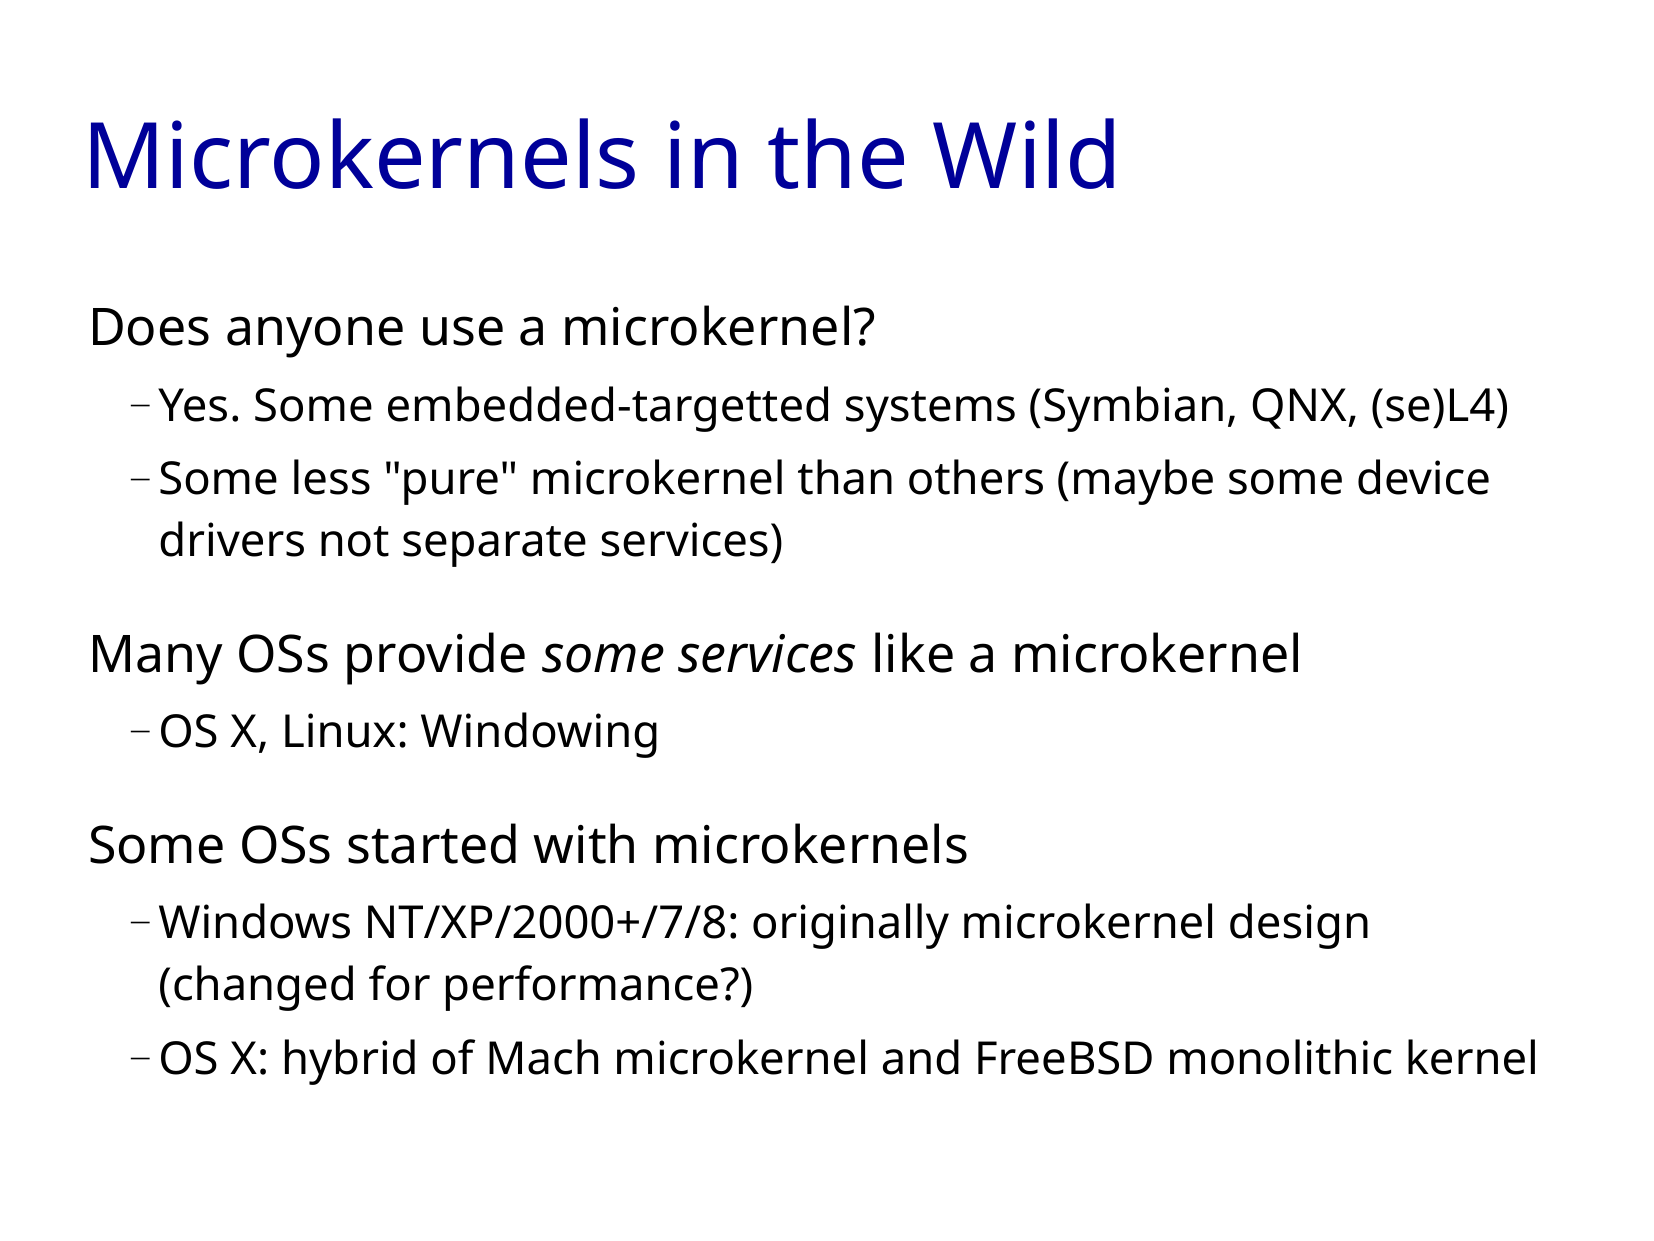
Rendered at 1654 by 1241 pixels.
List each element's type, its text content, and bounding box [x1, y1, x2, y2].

list Does anyone use a microkernel? Yes. Some embedded-targetted systems (Symbian, QNX, (se)L4) Some less "pure" microkernel than others (maybe some device drivers not separate services) Many OSs provide some services like a microkernel OS X, Linux: Windowing Some OSs started with microkernels Windows NT/XP/2000+/7/8: originally microkernel design (changed for performance?) OS X: hybrid of Mach microkernel and FreeBSD monolithic kernel [60, 290, 1571, 1096]
title Microkernels in the Wild [82, 49, 1571, 257]
